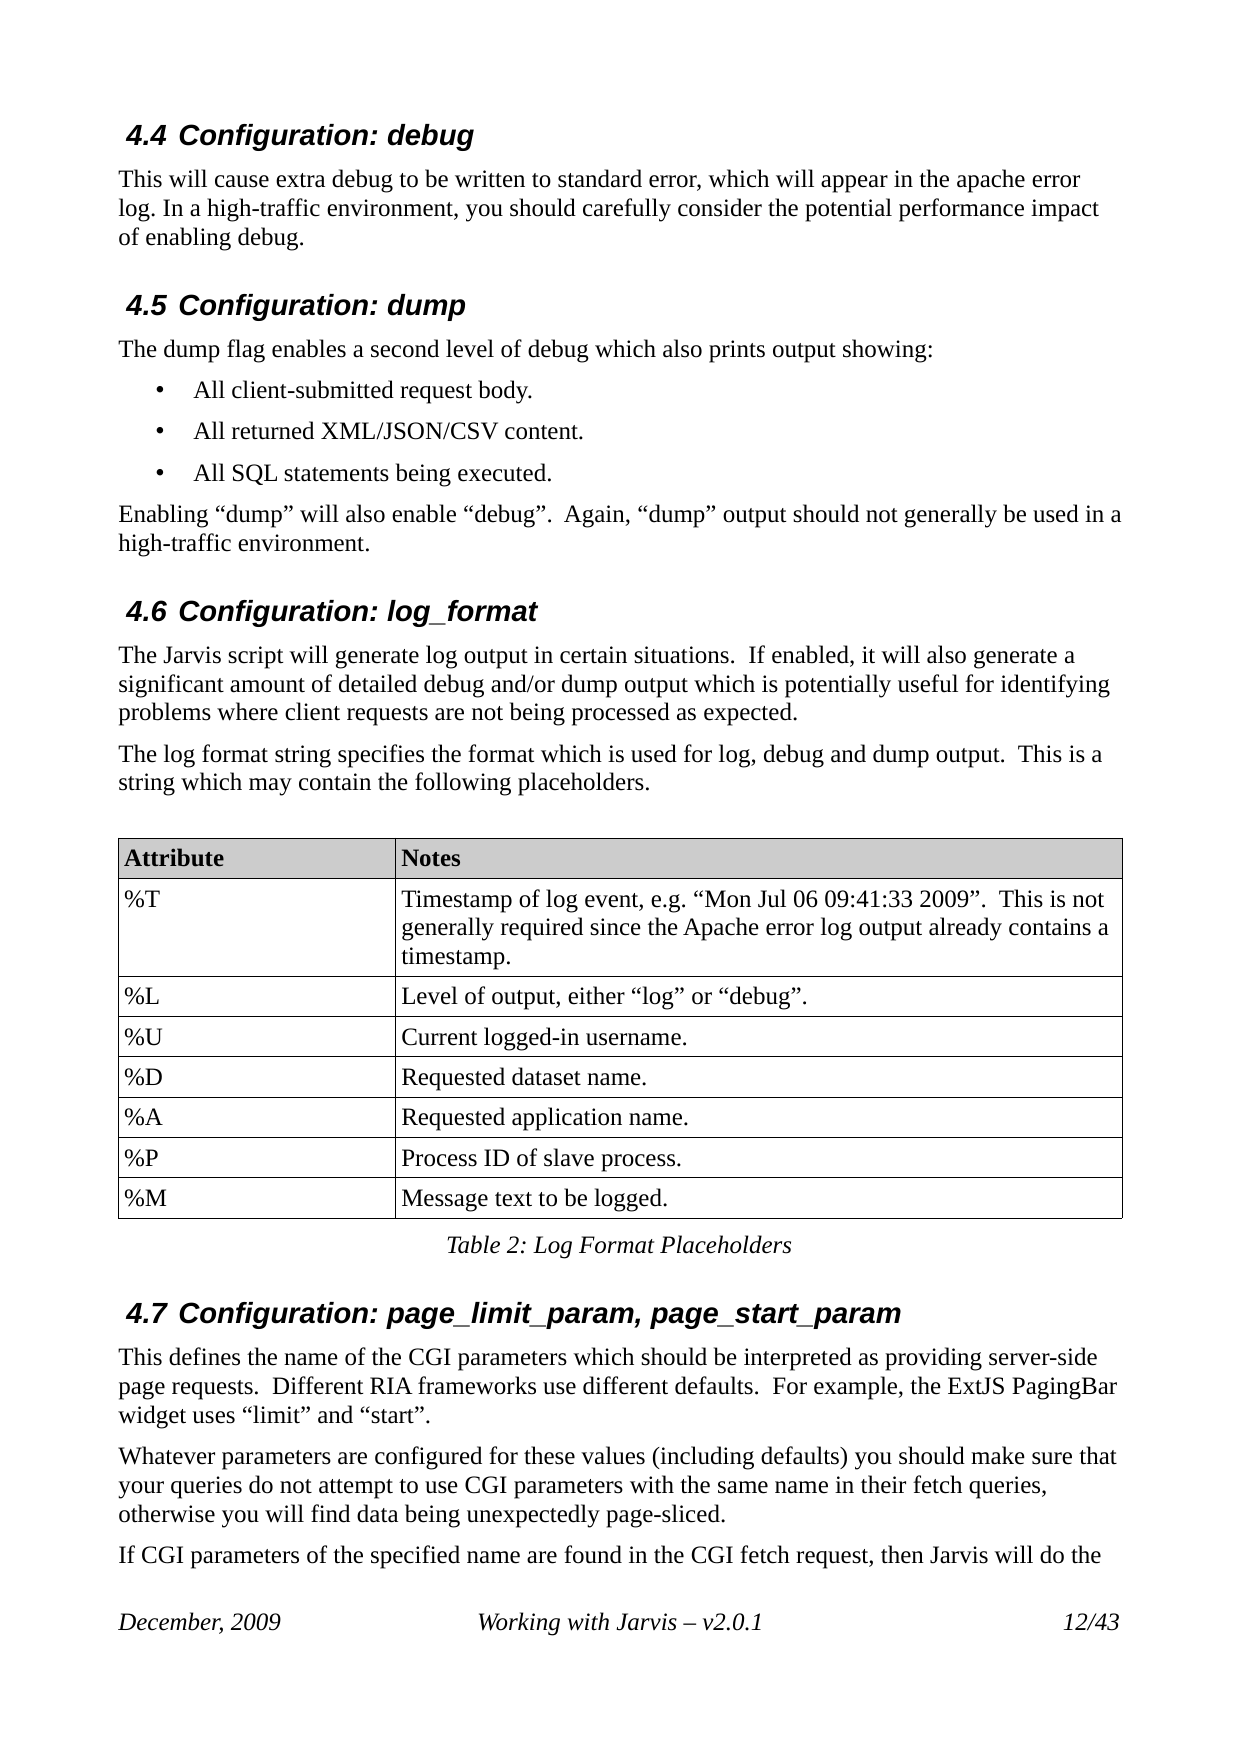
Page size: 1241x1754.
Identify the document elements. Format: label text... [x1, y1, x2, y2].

table_cell %P [119, 1138, 395, 1177]
subtitle Configuration: debug [118, 118, 1122, 152]
table_cell %U [119, 1017, 395, 1056]
list All client-submitted request body. [156, 375, 1122, 404]
table_cell Requested dataset name. [396, 1057, 1122, 1097]
table_cell Level of output, either “log” or “debug”. [396, 977, 1122, 1016]
text Whatever parameters are configured for these values (including defaults) you should make sure that your queries do not attempt to use CGI parameters with the same name in their fetch queries, otherwise you will find data being unexpectedly page-sliced. [118, 1441, 1122, 1527]
text The Jarvis script will generate log output in certain situations. If enabled, it will also generate a significant amount of detailed debug and/or dump output which is potentially useful for identifying problems where client requests are not being processed as expected. [118, 640, 1122, 726]
table_cell Current logged-in username. [396, 1017, 1122, 1056]
list All SQL statements being executed. [156, 458, 1122, 486]
table_cell Message text to be logged. [396, 1178, 1122, 1217]
table_cell Requested application name. [396, 1098, 1122, 1137]
subtitle Configuration: log_format [118, 594, 1122, 627]
text The dump flag enables a second level of debug which also prints output showing: [118, 334, 1122, 363]
text If CGI parameters of the specified name are found in the CGI fetch request, then Jarvis will do the [118, 1540, 1122, 1569]
list All returned XML/JSON/CSV content. [156, 416, 1122, 445]
text This defines the name of the CGI parameters which should be interpreted as providing server-side page requests. Different RIA frameworks use different defaults. For example, the ExtJS PagingBar widget uses “limit” and “start”. [118, 1342, 1122, 1429]
table_cell %M [119, 1178, 395, 1217]
text The log format string specifies the format which is used for log, debug and dump output. This is a string which may contain the following placeholders. [118, 739, 1122, 796]
table_cell %L [119, 977, 395, 1016]
table_cell %D [119, 1057, 395, 1097]
table_cell %A [119, 1098, 395, 1137]
table_cell Process ID of slave process. [396, 1138, 1122, 1177]
text Table 2: Log Format Placeholders [118, 1230, 1122, 1259]
table_cell Timestamp of log event, e.g. “Mon Jul 06 09:41:33 2009”. This is not generally required since the Apache error log output already contains a timestamp. [396, 879, 1122, 976]
table_header Notes [396, 839, 1122, 878]
table_cell %T [119, 879, 395, 976]
subtitle Configuration: dump [118, 288, 1122, 321]
text This will cause extra debug to be written to standard error, which will appear in the apache error log. In a high-traffic environment, you should carefully consider the potential performance impact of enabling debug. [118, 164, 1122, 250]
subtitle Configuration: page_limit_param, page_start_param [118, 1296, 1122, 1330]
text Enabling “dump” will also enable “debug”. Again, “dump” output should not generally be used in a high-traffic environment. [118, 499, 1122, 556]
table_header Attribute [119, 839, 395, 878]
